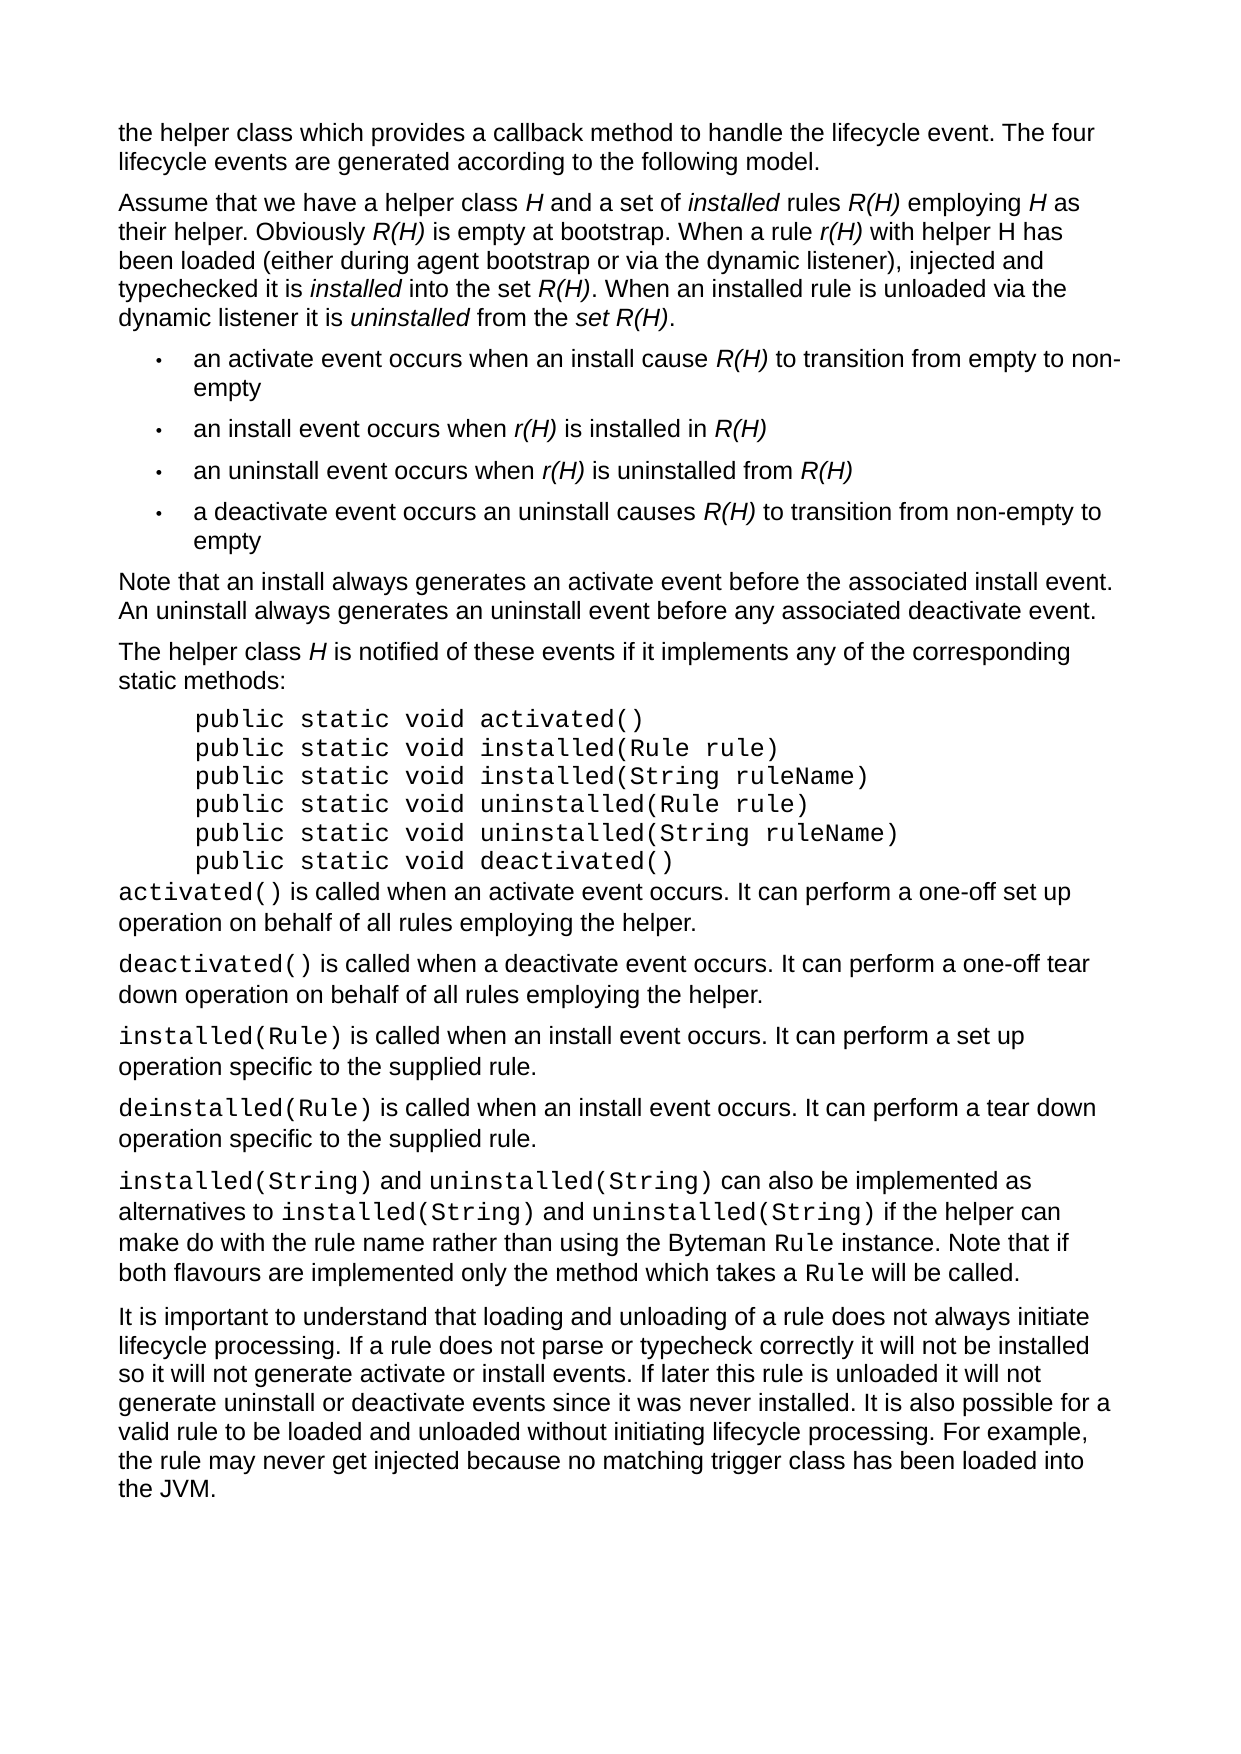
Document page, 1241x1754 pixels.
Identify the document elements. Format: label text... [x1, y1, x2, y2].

text Note that an install always generates an activate event before the associated install event. An uninstall always generates an uninstall event before any associated deactivate event. [118, 567, 1122, 624]
text activated() is called when an activate event occurs. It can perform a one-off set up operation on behalf of all rules employing the helper. [118, 877, 1122, 937]
text the helper class which provides a callback method to handle the lifecycle event. The four lifecycle events are generated according to the following model. [118, 118, 1122, 176]
text The helper class H is notified of these events if it implements any of the corresponding static methods: [118, 637, 1122, 694]
list a deactivate event occurs an uninstall causes R(H) to transition from non-empty to empty [156, 497, 1122, 554]
text It is important to understand that loading and unloading of a rule does not always initiate lifecycle processing. If a rule does not parse or typecheck correctly it will not be installed so it will not generate activate or install events. If later this rule is unloaded it will not generate uninstall or deactivate events since it was never installed. It is also possible for a valid rule to be loaded and unloaded without initiating lifecycle processing. For example, the rule may never get injected because no matching trigger class has been loaded into the JVM. [118, 1302, 1122, 1503]
text deactivated() is called when a deactivate event occurs. It can perform a one-off tear down operation on behalf of all rules employing the helper. [118, 949, 1122, 1009]
text installed(String) and uninstalled(String) can also be implemented as alternatives to installed(String) and uninstalled(String) if the helper can make do with the rule name rather than using the Byteman Rule instance. Note that if both flavours are implemented only the method which takes a Rule will be called. [118, 1166, 1122, 1289]
text deinstalled(Rule) is called when an install event occurs. It can perform a tear down operation specific to the supplied rule. [118, 1093, 1122, 1153]
list an activate event occurs when an install cause R(H) to transition from empty to non-empty [156, 344, 1122, 402]
list an uninstall event occurs when r(H) is uninstalled from R(H) [156, 456, 1122, 484]
list an install event occurs when r(H) is installed in R(H) [156, 414, 1122, 443]
text Assume that we have a helper class H and a set of installed rules R(H) employing H as their helper. Obviously R(H) is empty at bootstrap. When a rule r(H) with helper H has been loaded (either during agent bootstrap or via the dynamic listener), injected and typechecked it is installed into the set R(H). When an installed rule is unloaded via the dynamic listener it is uninstalled from the set R(H). [118, 188, 1122, 332]
text public static void activated() public static void installed(Rule rule) public static void installed(String ruleName) public static void uninstalled(Rule rule) public static void uninstalled(String ruleName) public static void deactivated() [194, 707, 1122, 877]
text installed(Rule) is called when an install event occurs. It can perform a set up operation specific to the supplied rule. [118, 1021, 1122, 1081]
